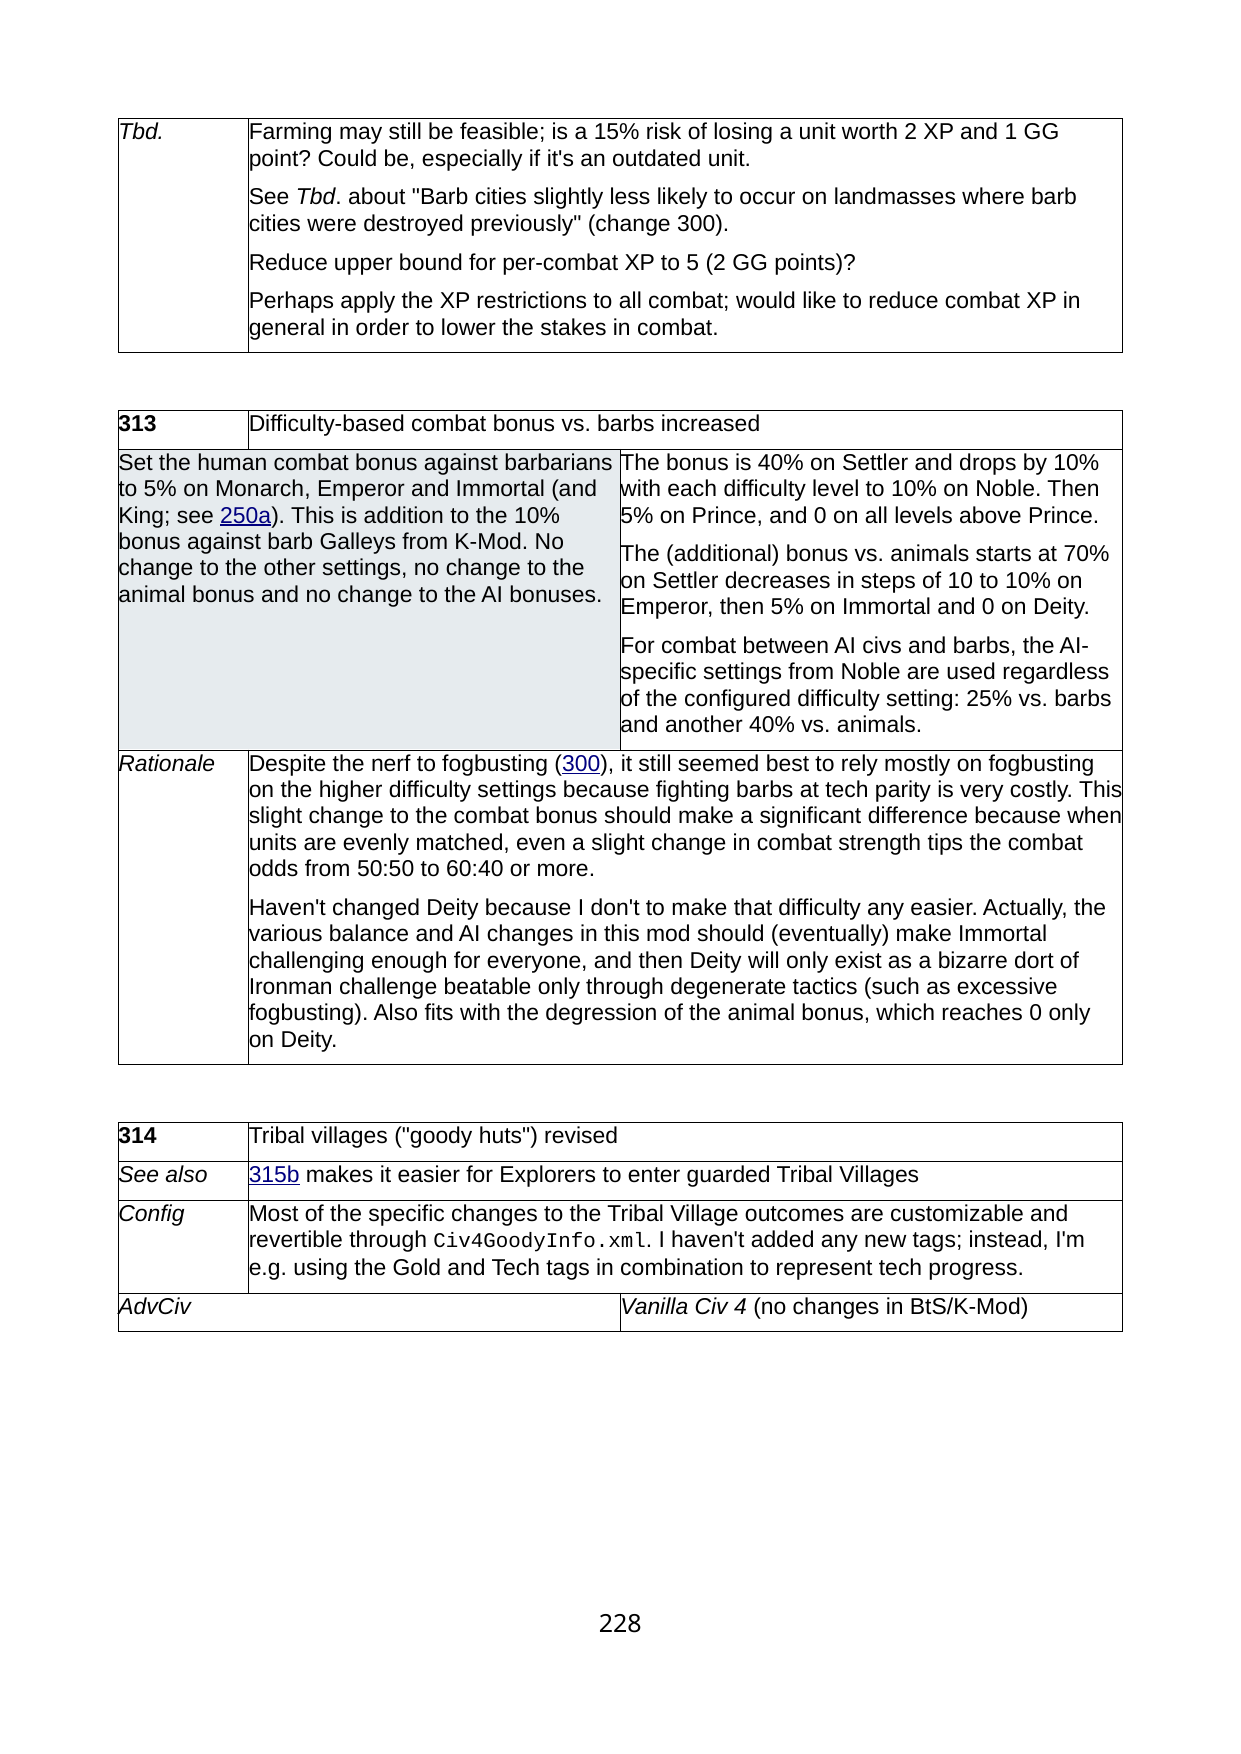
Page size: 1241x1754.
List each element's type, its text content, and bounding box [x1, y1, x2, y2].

table_cell Despite the nerf to fogbusting (300), it still seemed best to rely mostly on fogbusting on the higher difficulty settings because fighting barbs at tech parity is very costly. This slight change to the combat bonus should make a significant difference because when units are evenly matched, even a slight change in combat strength tips the combat odds from 50:50 to 60:40 or more. Haven't changed Deity because I don't to make that difficulty any easier. Actually, the various balance and AI changes in this mod should (eventually) make Immortal challenging enough for everyone, and then Deity will only exist as a bizarre dort of Ironman challenge beatable only through degenerate tactics (such as excessive fogbusting). Also fits with the degression of the animal bonus, which reaches 0 only on Deity. [249, 751, 1122, 1064]
table_cell Tbd. [119, 119, 248, 352]
table_cell Config [119, 1201, 248, 1293]
table_cell See also [119, 1162, 248, 1200]
table_header 313 [119, 411, 248, 449]
table_header Difficulty-based combat bonus vs. barbs increased [249, 411, 1122, 449]
table_header Tribal villages ("goody huts") revised [249, 1123, 1122, 1161]
table_cell Most of the specific changes to the Tribal Village outcomes are customizable and revertible through Civ4GoodyInfo.xml. I haven't added any new tags; instead, I'm e.g. using the Gold and Tech tags in combination to represent tech progress. [249, 1201, 1122, 1293]
table_cell The bonus is 40% on Settler and drops by 10% with each difficulty level to 10% on Noble. Then 5% on Prince, and 0 on all levels above Prince. The (additional) bonus vs. animals starts at 70% on Settler decreases in steps of 10 to 10% on Emperor, then 5% on Immortal and 0 on Deity. For combat between AI civs and barbs, the AI-specific settings from Noble are used regardless of the configured difficulty setting: 25% vs. barbs and another 40% vs. animals. [621, 450, 1122, 749]
table_cell Set the human combat bonus against barbarians to 5% on Monarch, Emperor and Immortal (and King; see 250a). This is addition to the 10% bonus against barb Galleys from K-Mod. No change to the other settings, no change to the animal bonus and no change to the AI bonuses. [119, 450, 620, 749]
table_cell Rationale [119, 751, 248, 1064]
table_cell 315b makes it easier for Explorers to enter guarded Tribal Villages [249, 1162, 1122, 1200]
table_cell Farming may still be feasible; is a 15% risk of losing a unit worth 2 XP and 1 GG point? Could be, especially if it's an outdated unit. See Tbd. about "Barb cities slightly less likely to occur on landmasses where barb cities were destroyed previously" (change 300). Reduce upper bound for per-combat XP to 5 (2 GG points)? Perhaps apply the XP restrictions to all combat; would like to reduce combat XP in general in order to lower the stakes in combat. [249, 119, 1122, 352]
table_cell AdvCiv [119, 1294, 620, 1331]
table_header 314 [119, 1123, 248, 1161]
table_cell Vanilla Civ 4 (no changes in BtS/K-Mod) [621, 1294, 1122, 1331]
